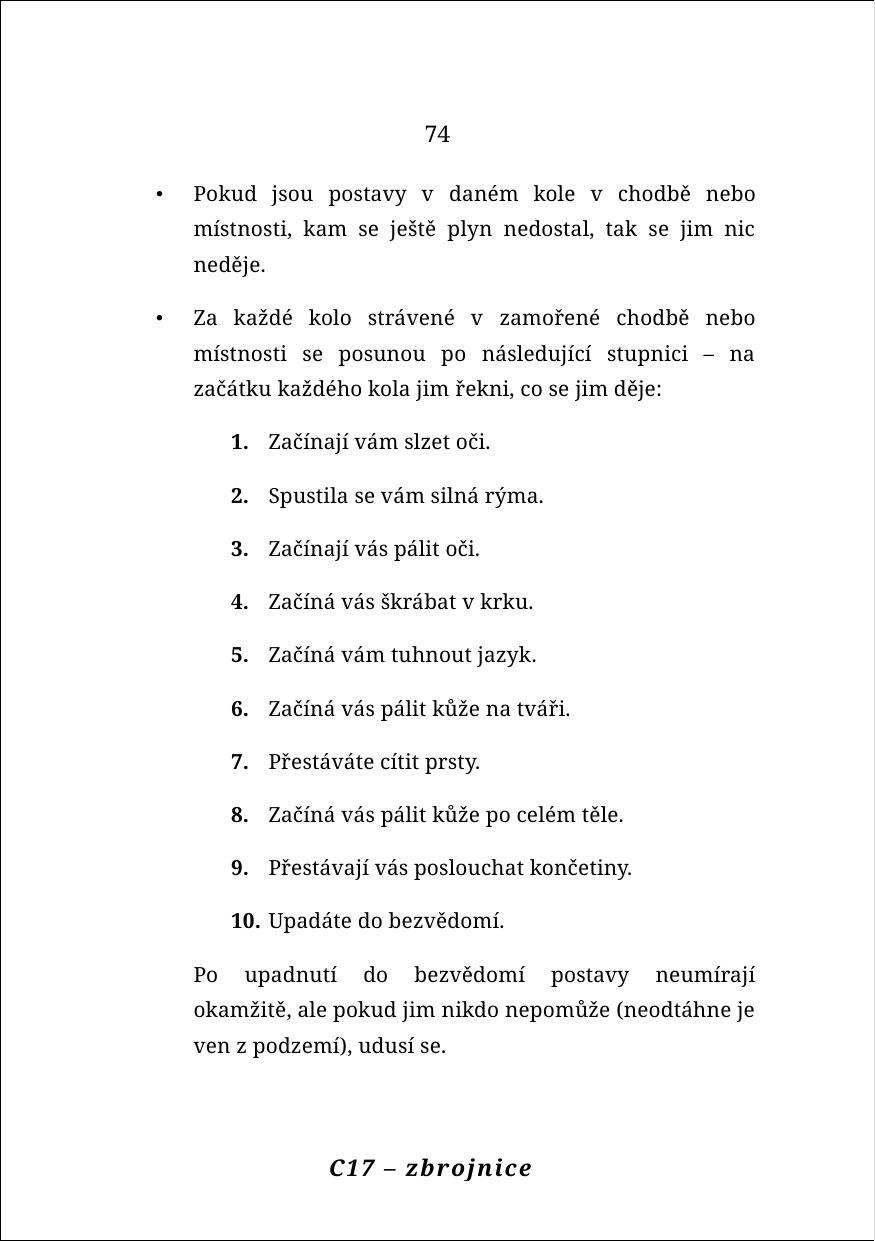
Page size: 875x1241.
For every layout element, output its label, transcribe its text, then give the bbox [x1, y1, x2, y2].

list Po upadnutí do bezvědomí postavy neumírají okamžitě, ale pokud jim nikdo nepomůže (neodtáhne je ven z⁠ podzemí), udusí se. [156, 960, 756, 1059]
list Upadáte do bezvědomí. [231, 907, 756, 935]
list Přestávají vás poslouchat končetiny. [231, 853, 756, 882]
list Začíná vás škrábat v⁠ krku. [231, 587, 756, 616]
list Začínají vás pálit oči. [231, 534, 756, 562]
list Začínají vám slzet oči. [231, 427, 756, 456]
list Přestáváte cítit prsty. [231, 747, 756, 775]
list Pokud jsou postavy v⁠ daném kole v⁠ chodbě nebo místnosti, kam se ještě plyn nedostal, tak se jim nic neděje. [156, 179, 756, 278]
list Za každé kolo strávené v⁠ zamořené chodbě nebo místnosti se posunou po následující stupnici – na začátku každého kola jim řekni, co se jim děje: [156, 303, 756, 403]
list Spustila se vám silná rýma. [231, 481, 756, 509]
list Začíná vám tuhnout jazyk. [231, 640, 756, 669]
list Začíná vás pálit kůže na tváři. [231, 694, 756, 722]
list Začíná vás pálit kůže po celém těle. [231, 800, 756, 828]
